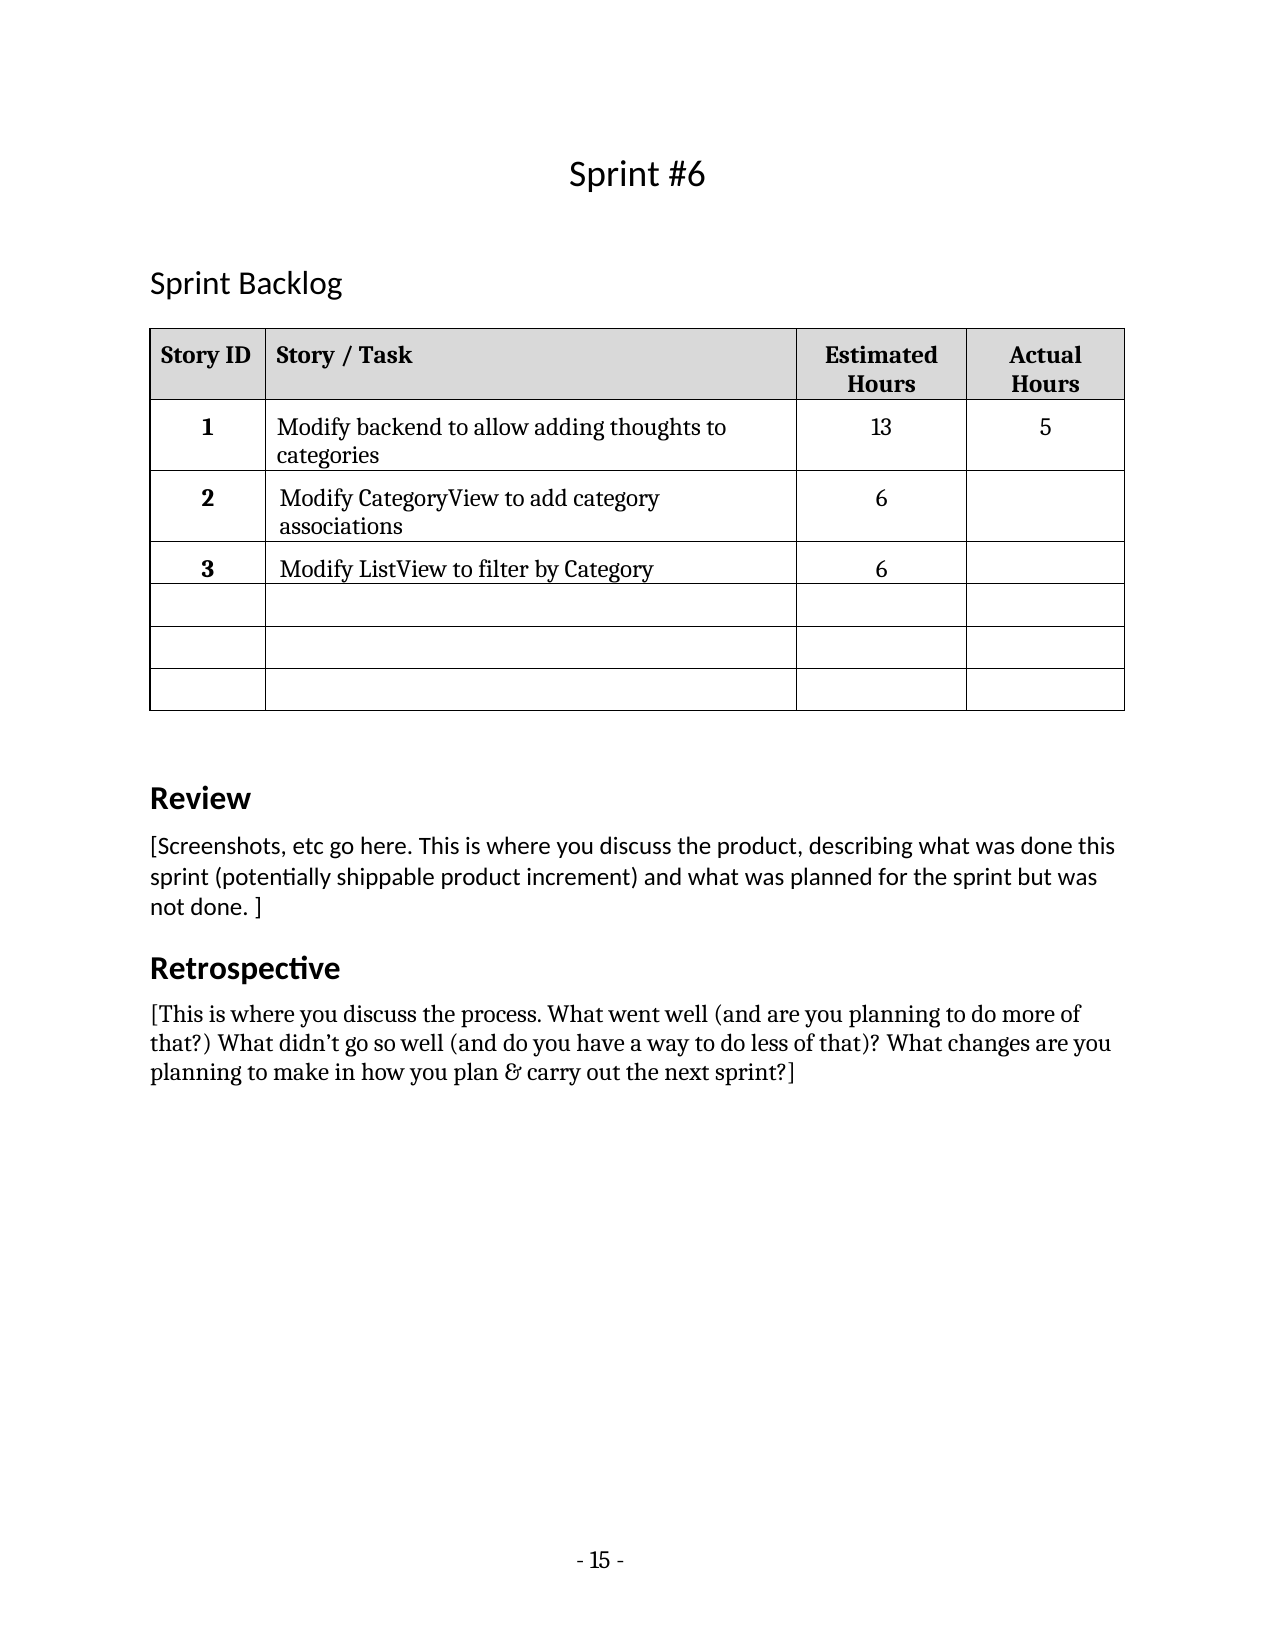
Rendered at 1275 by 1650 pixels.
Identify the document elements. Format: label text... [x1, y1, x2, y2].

table_header Actual Hours [967, 329, 1124, 399]
table_cell 2 [151, 471, 265, 541]
table_cell [967, 542, 1124, 583]
table_cell 5 [967, 400, 1124, 470]
table_cell [967, 669, 1124, 710]
table_cell Modify ListView to filter by Category [266, 542, 796, 583]
subtitle Retrospective [150, 947, 1125, 987]
text [This is where you discuss the process. What went well (and are you planning to do more of that?) What didn’t go so well (and do you have a way to do less of that)? What changes are you planning to make in how you plan & carry out the next sprint?] [150, 1000, 1125, 1086]
subtitle Review [150, 777, 1125, 818]
table_cell Modify backend to allow adding thoughts to categories [266, 400, 796, 470]
table_cell [797, 669, 966, 710]
table_cell [967, 471, 1124, 541]
table_cell Modify CategoryView to add category associations [266, 471, 796, 541]
table_cell [967, 584, 1124, 626]
table_header Story ID [151, 329, 265, 399]
table_cell [266, 627, 796, 668]
subtitle Sprint #6 [150, 150, 1125, 196]
table_cell [266, 669, 796, 710]
table_cell [797, 584, 966, 626]
table_cell 6 [797, 471, 966, 541]
table_cell [967, 627, 1124, 668]
table_cell 1 [151, 400, 265, 470]
table_cell 3 [151, 542, 265, 583]
text Sprint Backlog [150, 262, 1125, 303]
table_cell [797, 627, 966, 668]
subtitle [Screenshots, etc go here. This is where you discuss the product, describing what was done this sprint (potentially shippable product increment) and what was planned for the sprint but was not done. ] [150, 830, 1125, 922]
table_cell [151, 584, 265, 626]
table_header Estimated Hours [797, 329, 966, 399]
table_cell [151, 669, 265, 710]
table_cell 6 [797, 542, 966, 583]
table_cell [151, 627, 265, 668]
table_cell 13 [797, 400, 966, 470]
table_cell [266, 584, 796, 626]
table_header Story / Task [266, 329, 796, 399]
